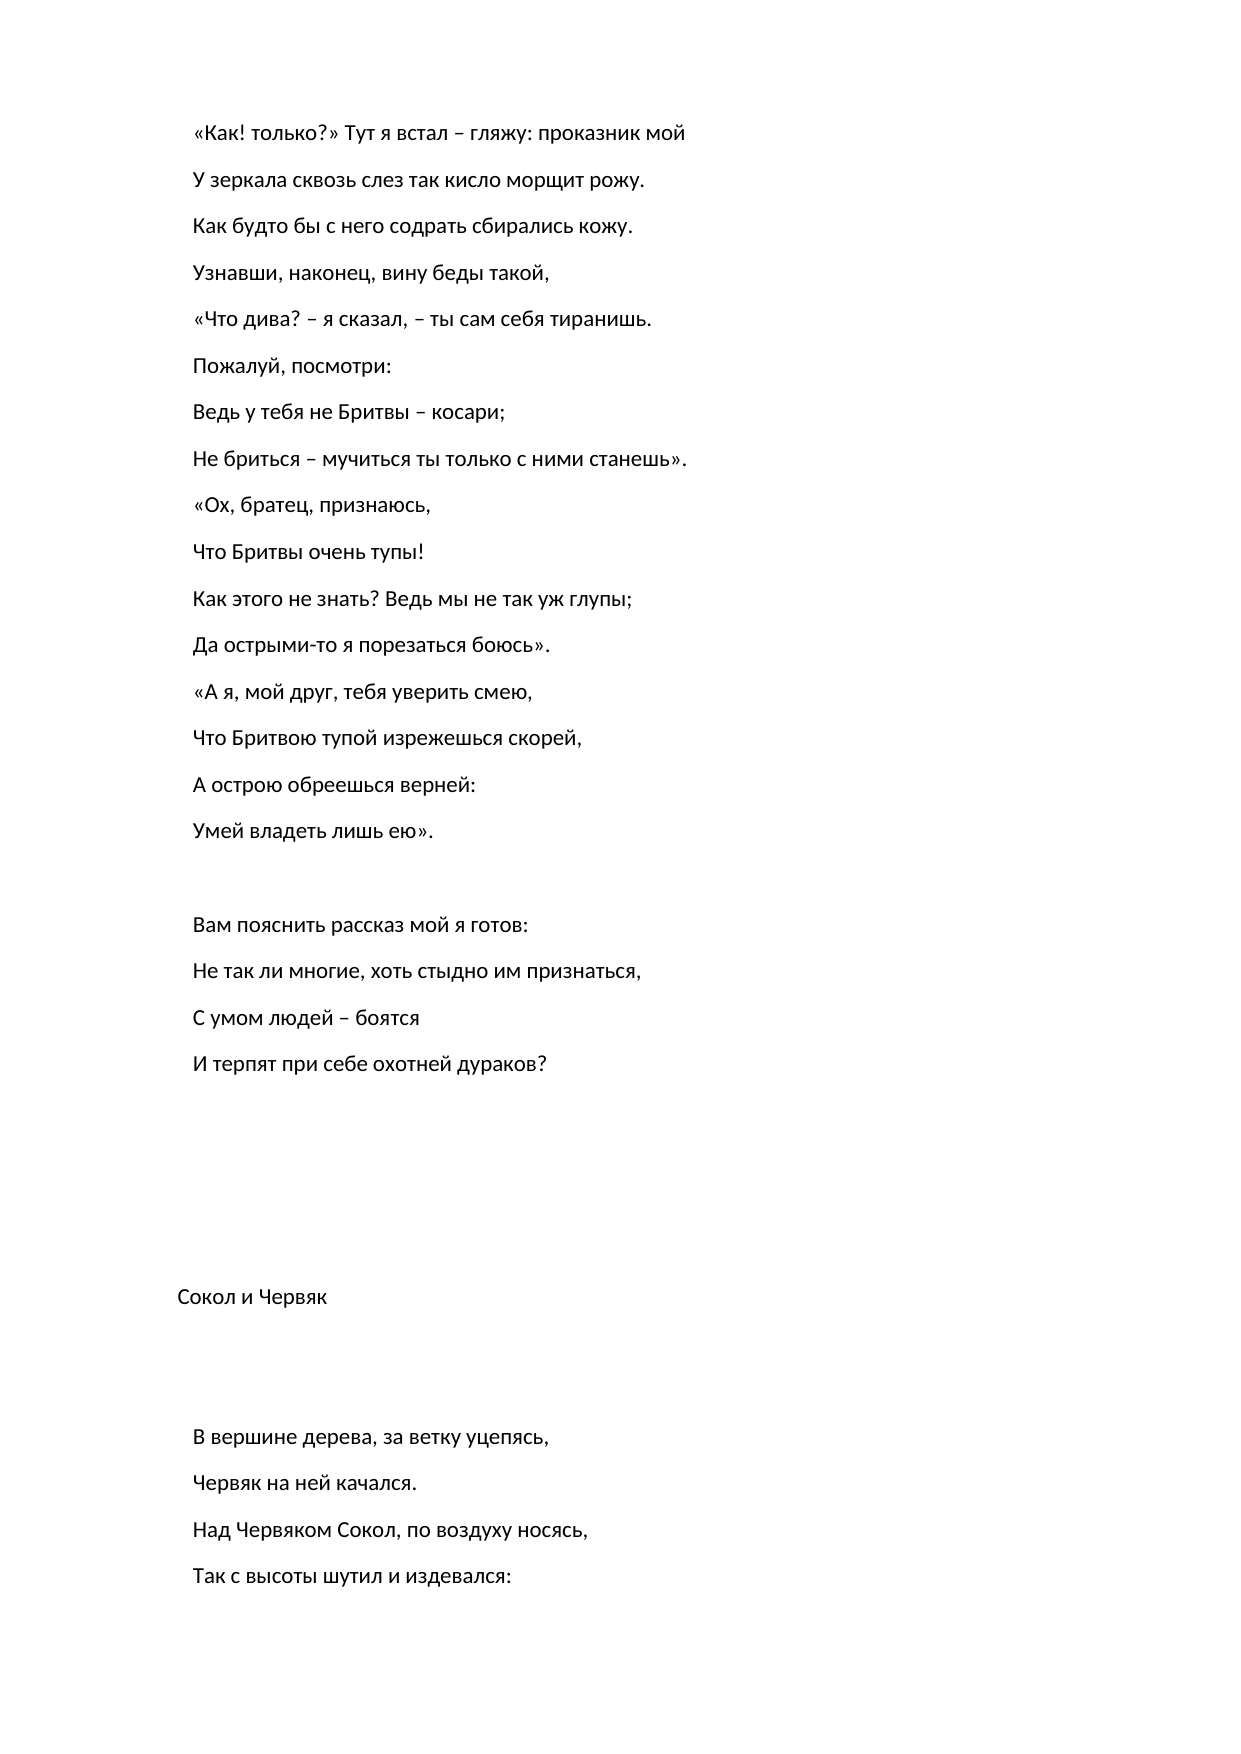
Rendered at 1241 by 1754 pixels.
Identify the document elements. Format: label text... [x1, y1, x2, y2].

text Узнавши, наконец, вину беды такой, [177, 258, 1152, 286]
text Так с высоты шутил и издевался: [177, 1562, 1152, 1589]
text Как будто бы с него содрать сбирались кожу. [177, 211, 1152, 239]
text Как этого не знать? Ведь мы не так уж глупы; [177, 584, 1152, 612]
text «Что дива? – я сказал, – ты сам себя тиранишь. [177, 304, 1152, 332]
text И терпят при себе охотней дураков? [177, 1049, 1152, 1077]
text Не так ли многие, хоть стыдно им признаться, [177, 956, 1152, 984]
text «Ох, братец, признаюсь, [177, 491, 1152, 519]
text Что Бритвою тупой изрежешься скорей, [177, 723, 1152, 751]
text Умей владеть лишь ею». [177, 817, 1152, 844]
text Ведь у тебя не Бритвы – косари; [177, 397, 1152, 426]
text В вершине дерева, за ветку уцепясь, [177, 1422, 1152, 1450]
text Сокол и Червяк [177, 1282, 1152, 1310]
text Пожалуй, посмотри: [177, 351, 1152, 379]
text А острою обреешься верней: [177, 770, 1152, 798]
text У зеркала сквозь слез так кисло морщит рожу. [177, 165, 1152, 193]
text С умом людей – боятся [177, 1003, 1152, 1031]
text Да острыми-то я порезаться боюсь». [177, 630, 1152, 658]
text Над Червяком Сокол, по воздуху носясь, [177, 1515, 1152, 1543]
text Вам пояснить рассказ мой я готов: [177, 910, 1152, 938]
text «А я, мой друг, тебя уверить смею, [177, 677, 1152, 705]
text Что Бритвы очень тупы! [177, 537, 1152, 565]
text «Как! только?» Тут я встал – гляжу: проказник мой [177, 118, 1152, 146]
text Не бриться – мучиться ты только с ними станешь». [177, 444, 1152, 472]
text Червяк на ней качался. [177, 1468, 1152, 1496]
